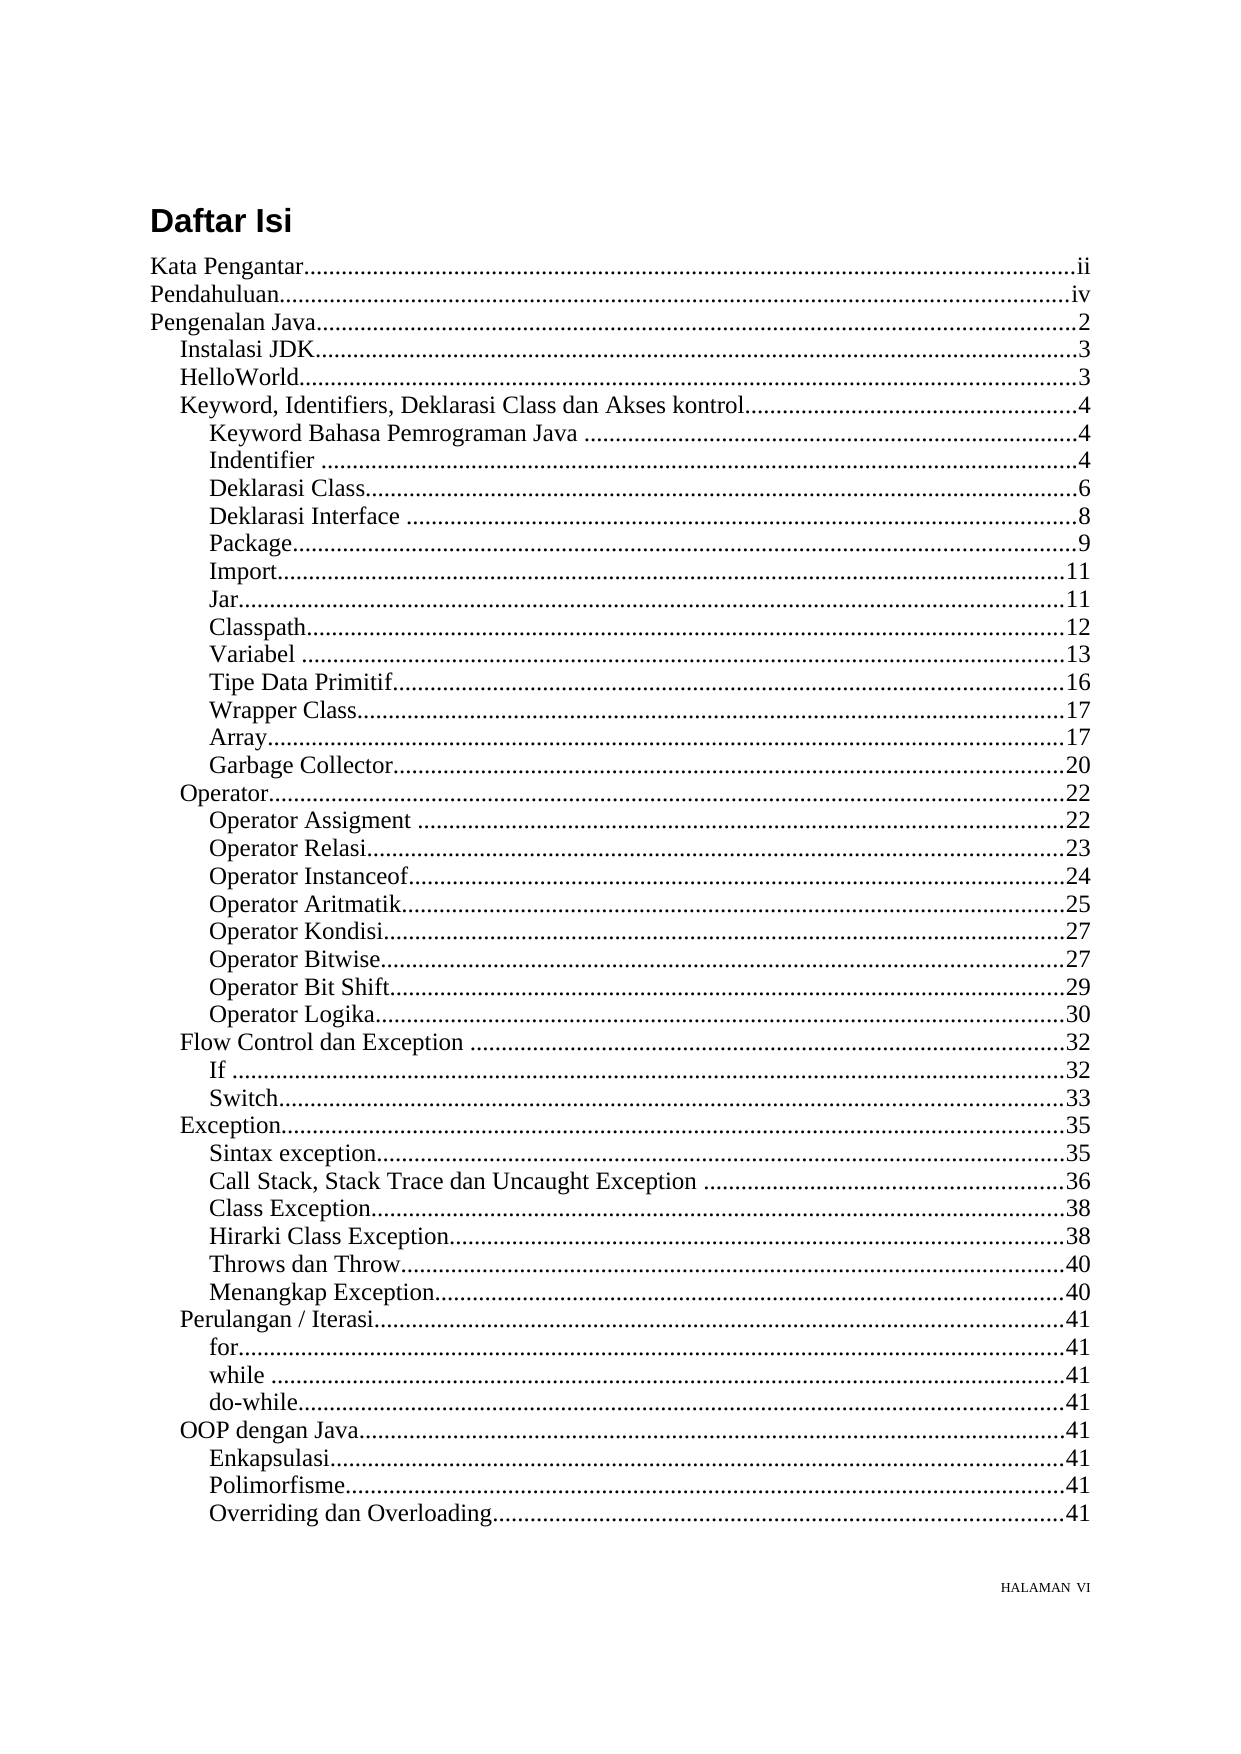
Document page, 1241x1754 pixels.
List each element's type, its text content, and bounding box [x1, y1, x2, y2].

text Class Exception 38 [209, 1194, 1091, 1222]
text Keyword Bahasa Pemrograman Java 4 [209, 419, 1091, 446]
text Operator Aritmatik 25 [209, 890, 1091, 917]
text Enkapsulasi 41 [209, 1444, 1091, 1472]
text Pendahuluan iv [150, 280, 1091, 308]
text Switch 33 [209, 1084, 1091, 1111]
text Package 9 [209, 529, 1091, 557]
text Exception 35 [179, 1111, 1091, 1139]
text Operator Instanceof 24 [209, 862, 1091, 890]
text Instalasi JDK 3 [179, 336, 1091, 363]
text Variabel 13 [209, 640, 1091, 668]
text Sintax exception 35 [209, 1139, 1091, 1167]
text Polimorfisme 41 [209, 1472, 1091, 1499]
text Operator Bitwise 27 [209, 945, 1091, 973]
text do-while 41 [209, 1388, 1091, 1416]
text Array 17 [209, 723, 1091, 751]
text Perulangan / Iterasi 41 [179, 1305, 1091, 1333]
text for 41 [209, 1333, 1091, 1361]
text Wrapper Class 17 [209, 696, 1091, 723]
text Operator Kondisi 27 [209, 917, 1091, 945]
text Operator 22 [179, 779, 1091, 807]
text Classpath 12 [209, 613, 1091, 640]
text Keyword, Identifiers, Deklarasi Class dan Akses kontrol 4 [179, 391, 1091, 419]
text If 32 [209, 1056, 1091, 1084]
text Hirarki Class Exception 38 [209, 1222, 1091, 1250]
text Deklarasi Interface 8 [209, 502, 1091, 529]
text Jar 11 [209, 585, 1091, 613]
text Menangkap Exception 40 [209, 1278, 1091, 1305]
text Overriding dan Overloading 41 [209, 1499, 1091, 1527]
text HelloWorld 3 [179, 363, 1091, 391]
text Operator Logika 30 [209, 1001, 1091, 1028]
text Garbage Collector 20 [209, 751, 1091, 779]
text Import 11 [209, 557, 1091, 585]
text Indentifier 4 [209, 446, 1091, 474]
text Operator Assigment 22 [209, 807, 1091, 834]
text while 41 [209, 1361, 1091, 1388]
text Flow Control dan Exception 32 [179, 1028, 1091, 1056]
text Call Stack, Stack Trace dan Uncaught Exception 36 [209, 1167, 1091, 1194]
text OOP dengan Java 41 [179, 1416, 1091, 1444]
subtitle Daftar Isi [150, 203, 1091, 240]
text Throws dan Throw 40 [209, 1250, 1091, 1278]
text Operator Relasi 23 [209, 834, 1091, 862]
text Pengenalan Java 2 [150, 308, 1091, 336]
text Operator Bit Shift 29 [209, 973, 1091, 1001]
text Tipe Data Primitif 16 [209, 668, 1091, 696]
text Kata Pengantar ii [150, 252, 1091, 280]
text Deklarasi Class 6 [209, 474, 1091, 502]
